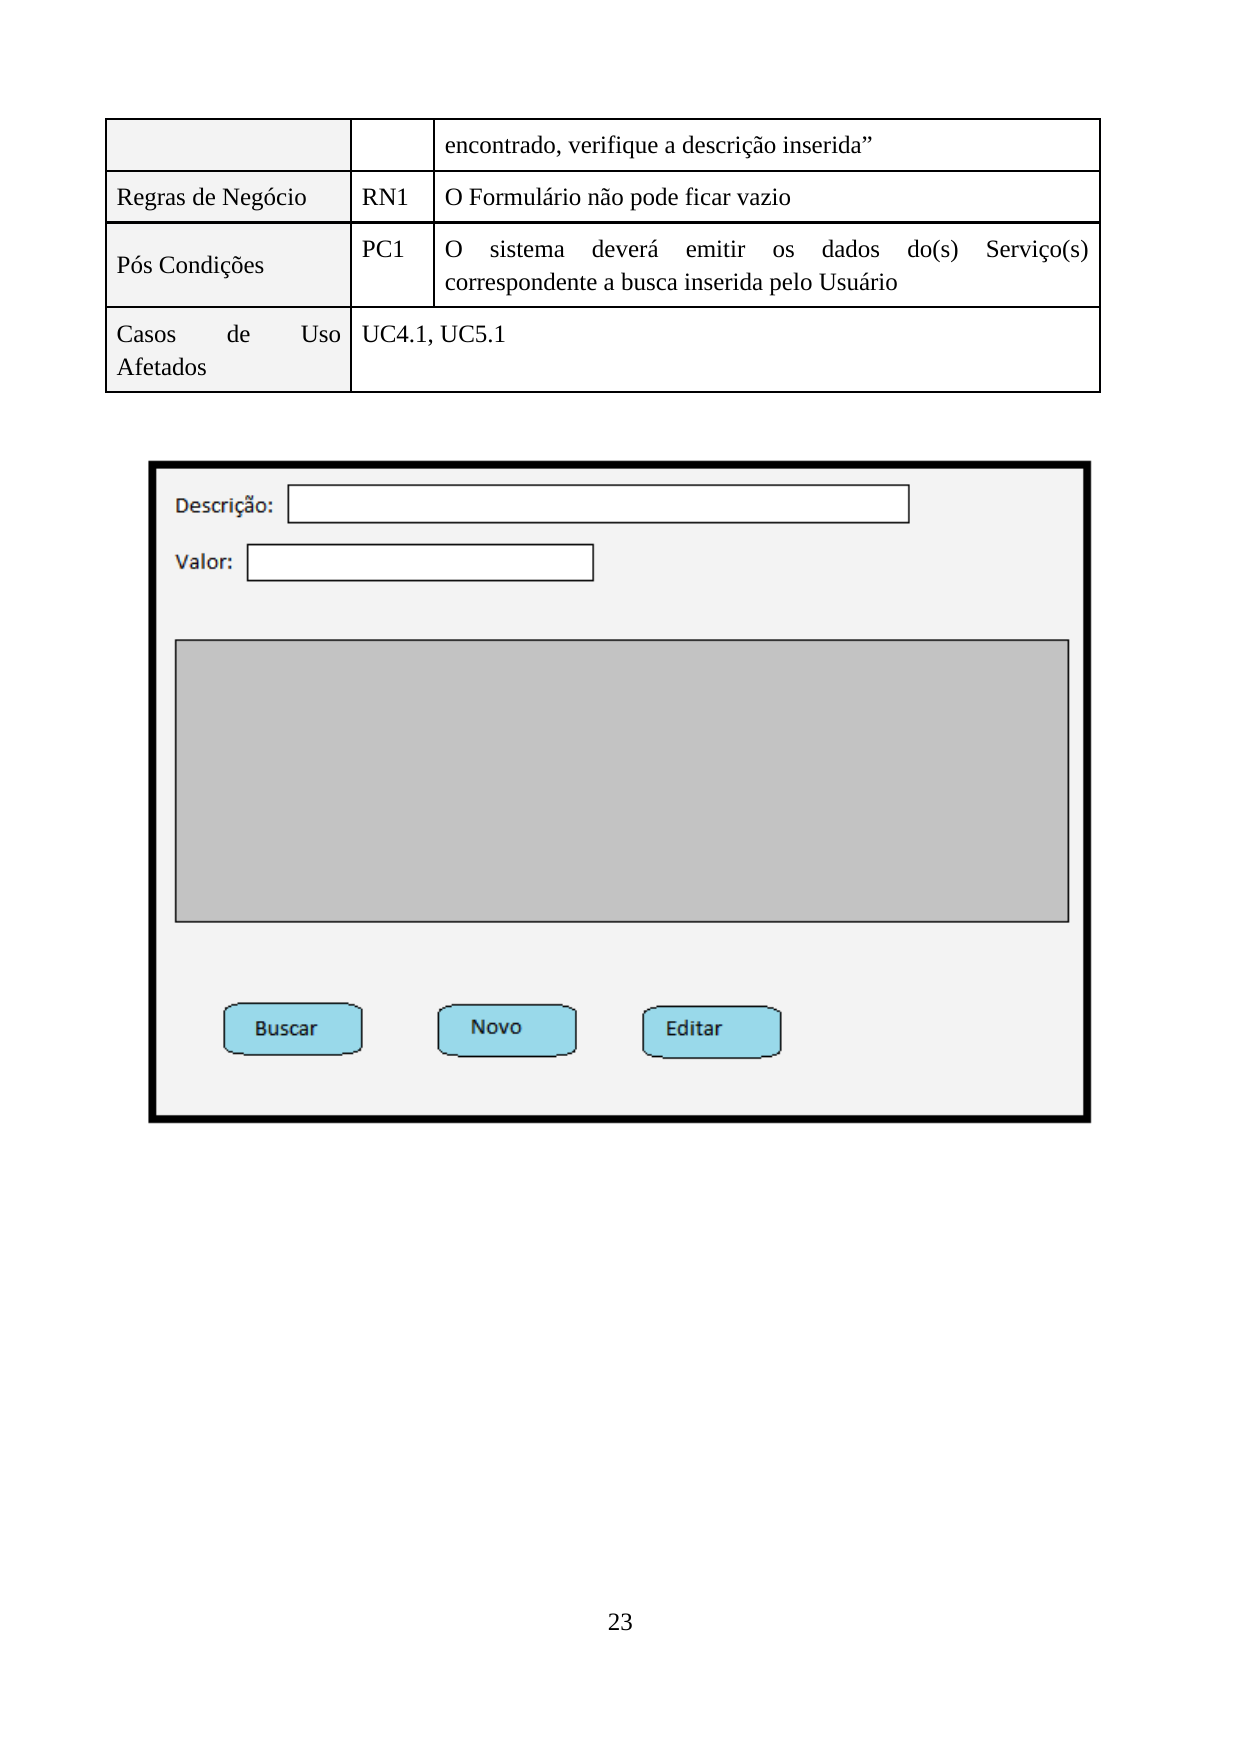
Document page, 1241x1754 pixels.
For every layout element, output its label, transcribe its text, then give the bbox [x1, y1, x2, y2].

table_cell [352, 120, 433, 170]
table_cell Regras de Negócio [107, 172, 350, 221]
table_cell O Formulário não pode ficar vazio [435, 172, 1099, 221]
table_cell Pós Condições [107, 224, 350, 306]
table_cell PC1 [352, 224, 433, 306]
table_cell encontrado, verifique a descrição inserida” [435, 120, 1099, 170]
table_cell [107, 120, 350, 170]
table_cell RN1 [352, 172, 433, 221]
picture [144, 458, 1096, 1128]
table_cell O sistema deverá emitir os dados do(s) Serviço(s) correspondente a busca inserida pelo Usuário [435, 224, 1099, 306]
table_cell Casos de Uso Afetados [107, 308, 350, 391]
table_cell UC4.1, UC5.1 [352, 308, 1099, 391]
